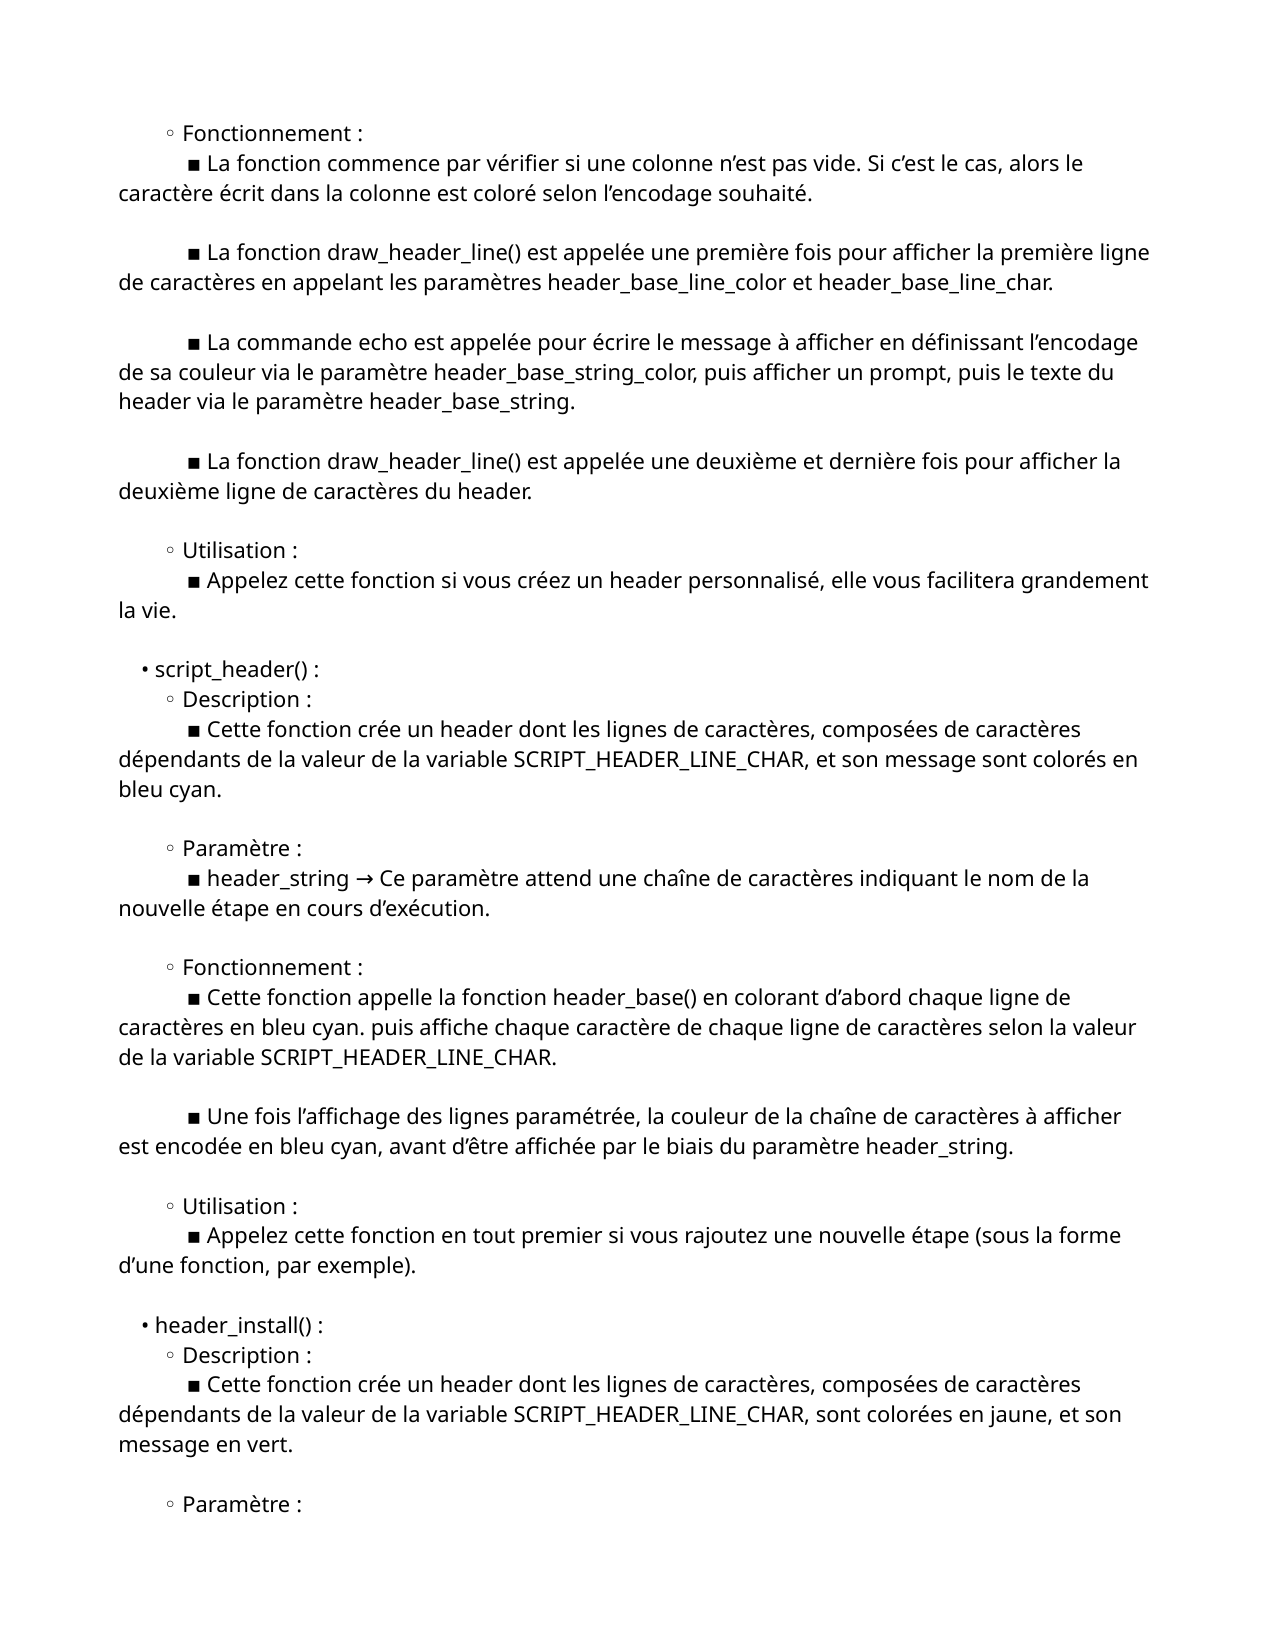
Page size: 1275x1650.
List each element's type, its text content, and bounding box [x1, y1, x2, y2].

text ▪ header_string → Ce paramètre attend une chaîne de caractères indiquant le nom de la nouvelle étape en cours d’exécution. [118, 863, 1157, 922]
text ▪ Cette fonction crée un header dont les lignes de caractères, composées de caractères dépendants de la valeur de la variable SCRIPT_HEADER_LINE_CHAR, et son message sont colorés en bleu cyan. [118, 714, 1157, 803]
text ◦ Fonctionnement : [118, 952, 1157, 982]
text ▪ Appelez cette fonction si vous créez un header personnalisé, elle vous facilitera grandement la vie. [118, 565, 1157, 624]
text ▪ La fonction commence par vérifier si une colonne n’est pas vide. Si c’est le cas, alors le caractère écrit dans la colonne est coloré selon l’encodage souhaité. [118, 148, 1157, 207]
text ▪ Cette fonction crée un header dont les lignes de caractères, composées de caractères dépendants de la valeur de la variable SCRIPT_HEADER_LINE_CHAR, sont colorées en jaune, et son message en vert. [118, 1369, 1157, 1459]
text • header_install() : [118, 1310, 1157, 1339]
text ▪ Appelez cette fonction en tout premier si vous rajoutez une nouvelle étape (sous la forme d’une fonction, par exemple). [118, 1220, 1157, 1280]
text ◦ Paramètre : [118, 1488, 1157, 1518]
text ◦ Utilisation : [118, 535, 1157, 565]
text ◦ Paramètre : [118, 833, 1157, 863]
text ▪ Cette fonction appelle la fonction header_base() en colorant d’abord chaque ligne de caractères en bleu cyan. puis affiche chaque caractère de chaque ligne de caractères selon la valeur de la variable SCRIPT_HEADER_LINE_CHAR. [118, 982, 1157, 1071]
text ▪ Une fois l’affichage des lignes paramétrée, la couleur de la chaîne de caractères à afficher est encodée en bleu cyan, avant d’être affichée par le biais du paramètre header_string. [118, 1101, 1157, 1161]
text ▪ La commande echo est appelée pour écrire le message à afficher en définissant l’encodage de sa couleur via le paramètre header_base_string_color, puis afficher un prompt, puis le texte du header via le paramètre header_base_string. [118, 327, 1157, 416]
text ◦ Fonctionnement : [118, 118, 1157, 148]
text • script_header() : [118, 654, 1157, 684]
text ◦ Description : [118, 684, 1157, 714]
text ▪ La fonction draw_header_line() est appelée une deuxième et dernière fois pour afficher la deuxième ligne de caractères du header. [118, 446, 1157, 505]
text ◦ Utilisation : [118, 1191, 1157, 1220]
text ◦ Description : [118, 1339, 1157, 1369]
text ▪ La fonction draw_header_line() est appelée une première fois pour afficher la première ligne de caractères en appelant les paramètres header_base_line_color et header_base_line_char. [118, 237, 1157, 297]
